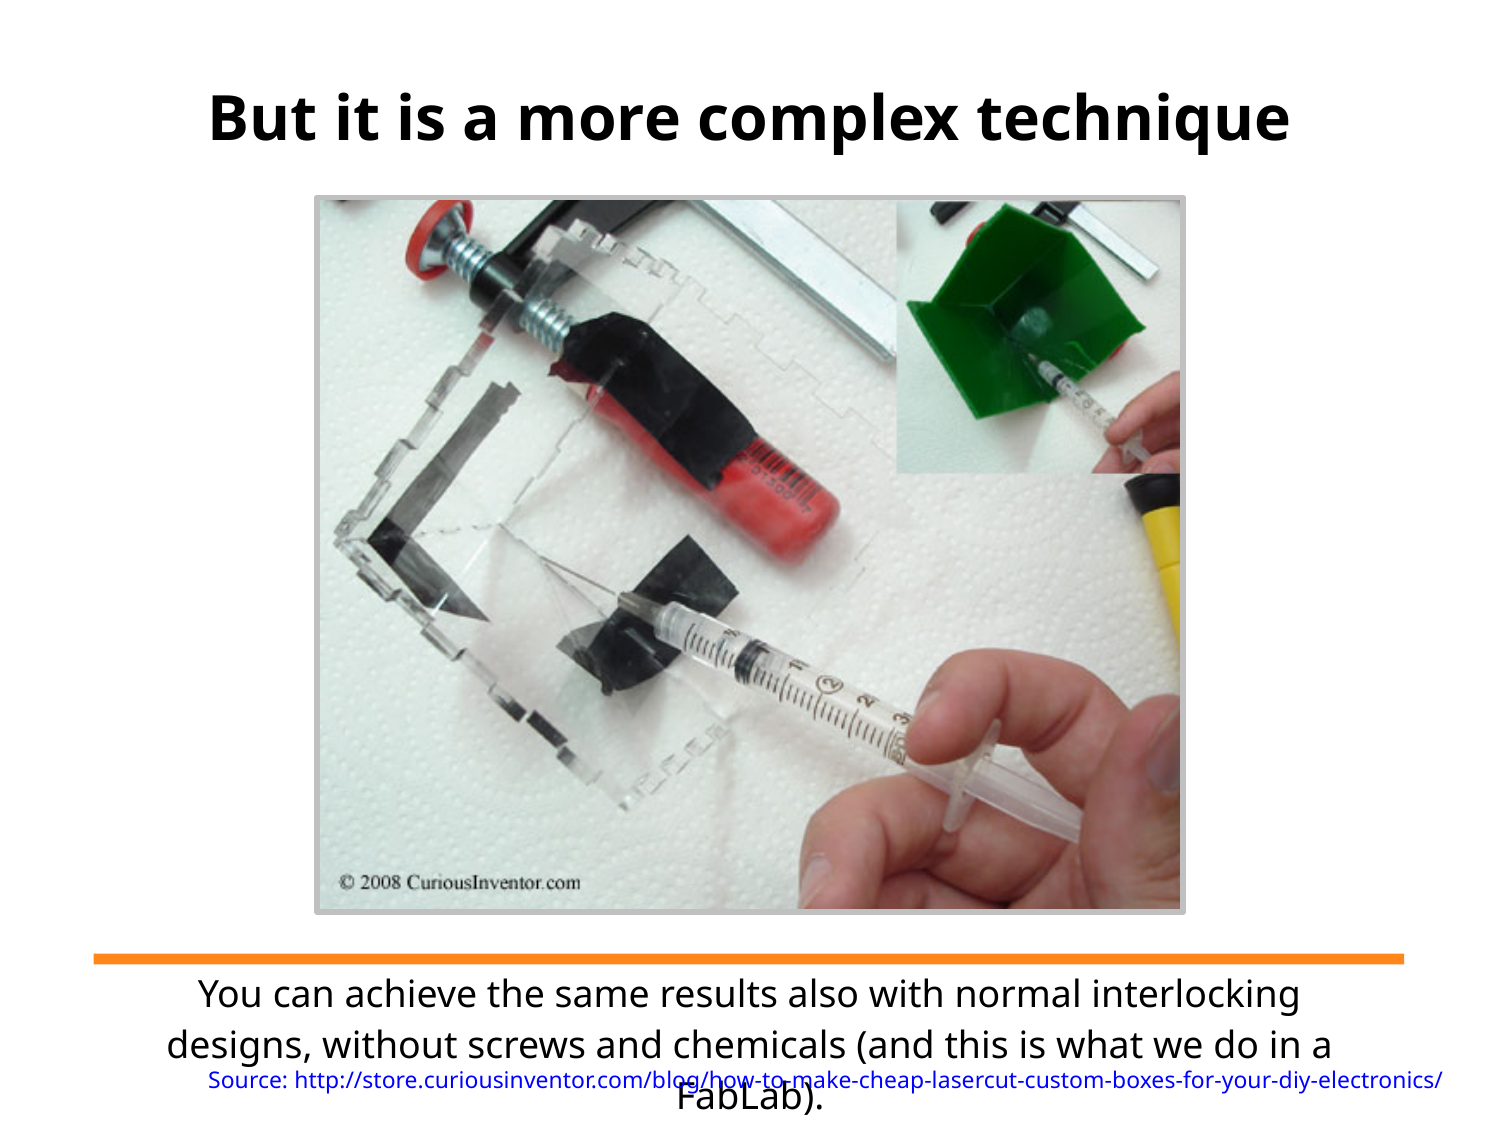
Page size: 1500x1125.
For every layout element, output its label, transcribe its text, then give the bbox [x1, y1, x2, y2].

text_box You can achieve the same results also with normal interlocking designs, without screws and chemicals (and this is what we do in a FabLab). [147, 960, 1353, 1064]
text_box Source: http://store.curiousinventor.com/blog/how-to-make-cheap-lasercut-custom-boxes-for-your-diy-electronics/ [193, 1056, 1307, 1123]
title But it is a more complex technique [75, 44, 1426, 188]
picture [0, 0, 1500, 1125]
